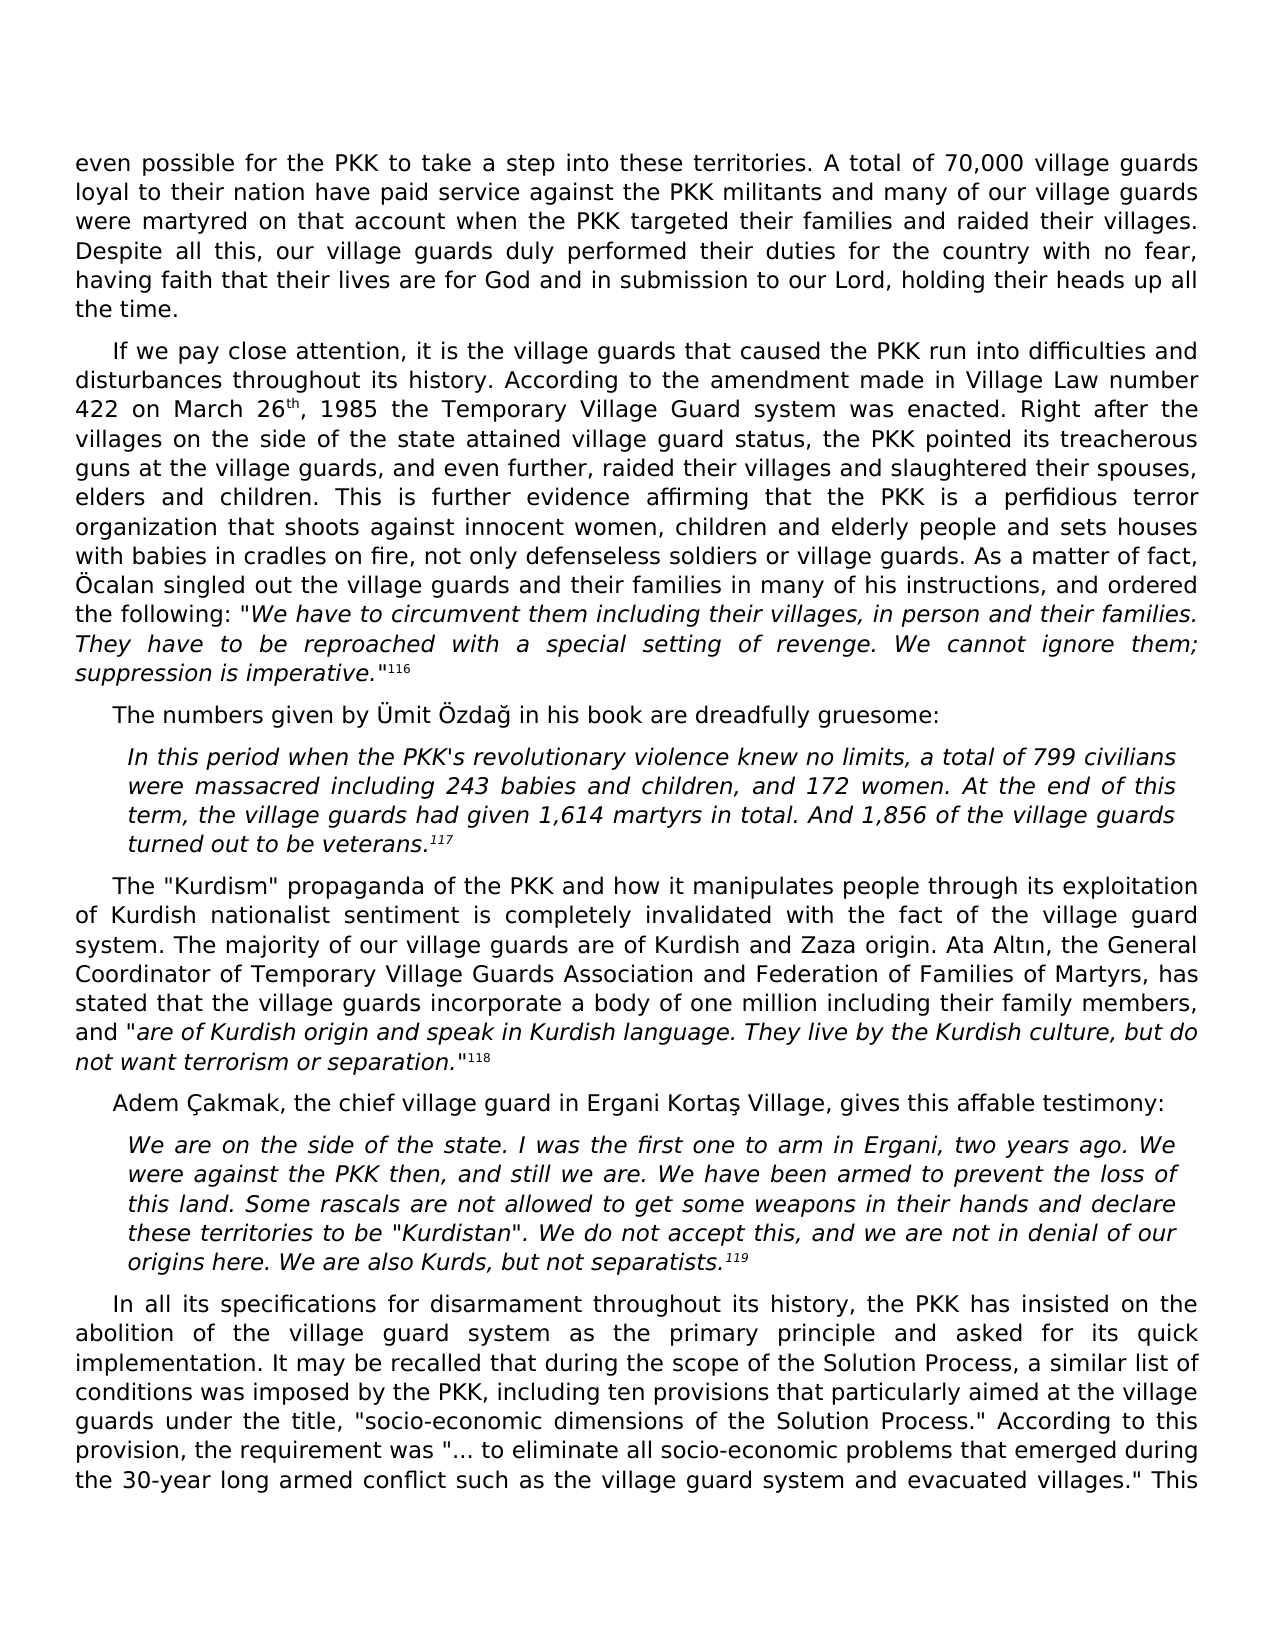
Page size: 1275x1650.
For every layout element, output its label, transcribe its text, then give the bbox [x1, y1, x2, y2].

text We are on the side of the state. I was the first one to arm in Ergani, two years ago. We were against the PKK then, and still we are. We have been armed to prevent the loss of this land. Some rascals are not allowed to get some weapons in their hands and declare these territories to be "Kurdistan". We do not accept this, and we are not in denial of our origins here. We are also Kurds, but not separatists.119 [127, 1132, 1177, 1276]
text In all its specifications for disarmament throughout its history, the PKK has insisted on the abolition of the village guard system as the primary principle and asked for its quick implementation. It may be recalled that during the scope of the Solution Process, a similar list of conditions was imposed by the PKK, including ten provisions that particularly aimed at the village guards under the title, "socio-economic dimensions of the Solution Process." According to this provision, the requirement was "... to eliminate all socio-economic problems that emerged during the 30-year long armed conflict such as the village guard system and evacuated villages." This [75, 1291, 1200, 1493]
text If we pay close attention, it is the village guards that caused the PKK run into difficulties and disturbances throughout its history. According to the amendment made in Village Law number 422 on March 26th, 1985 the Temporary Village Guard system was enacted. Right after the villages on the side of the state attained village guard status, the PKK pointed its treacherous guns at the village guards, and even further, raided their villages and slaughtered their spouses, elders and children. This is further evidence affirming that the PKK is a perfidious terror organization that shoots against innocent women, children and elderly people and sets houses with babies in cradles on fire, not only defenseless soldiers or village guards. As a matter of fact, Öcalan singled out the village guards and their families in many of his instructions, and ordered the following: "We have to circumvent them including their villages, in person and their families. They have to be reproached with a special setting of revenge. We cannot ignore them; suppression is imperative."116 [75, 338, 1200, 687]
text The numbers given by Ümit Özdağ in his book are dreadfully gruesome: [75, 702, 1200, 728]
text Adem Çakmak, the chief village guard in Ergani Kortaş Village, gives this affable testimony: [75, 1091, 1200, 1117]
text The "Kurdism" propaganda of the PKK and how it manipulates people through its exploitation of Kurdish nationalist sentiment is completely invalidated with the fact of the village guard system. The majority of our village guards are of Kurdish and Zaza origin. Ata Altın, the General Coordinator of Temporary Village Guards Association and Federation of Families of Martyrs, has stated that the village guards incorporate a body of one million including their family members, and "are of Kurdish origin and speak in Kurdish language. They live by the Kurdish culture, but do not want terrorism or separation."118 [75, 873, 1200, 1076]
text In this period when the PKK's revolutionary violence knew no limits, a total of 799 civilians were massacred including 243 babies and children, and 172 women. At the end of this term, the village guards had given 1,614 martyrs in total. And 1,856 of the village guards turned out to be veterans.117 [127, 744, 1177, 858]
text even possible for the PKK to take a step into these territories. A total of 70,000 village guards loyal to their nation have paid service against the PKK militants and many of our village guards were martyred on that account when the PKK targeted their families and raided their villages. Despite all this, our village guards duly performed their duties for the country with no fear, having faith that their lives are for God and in submission to our Lord, holding their heads up all the time. [75, 150, 1200, 323]
